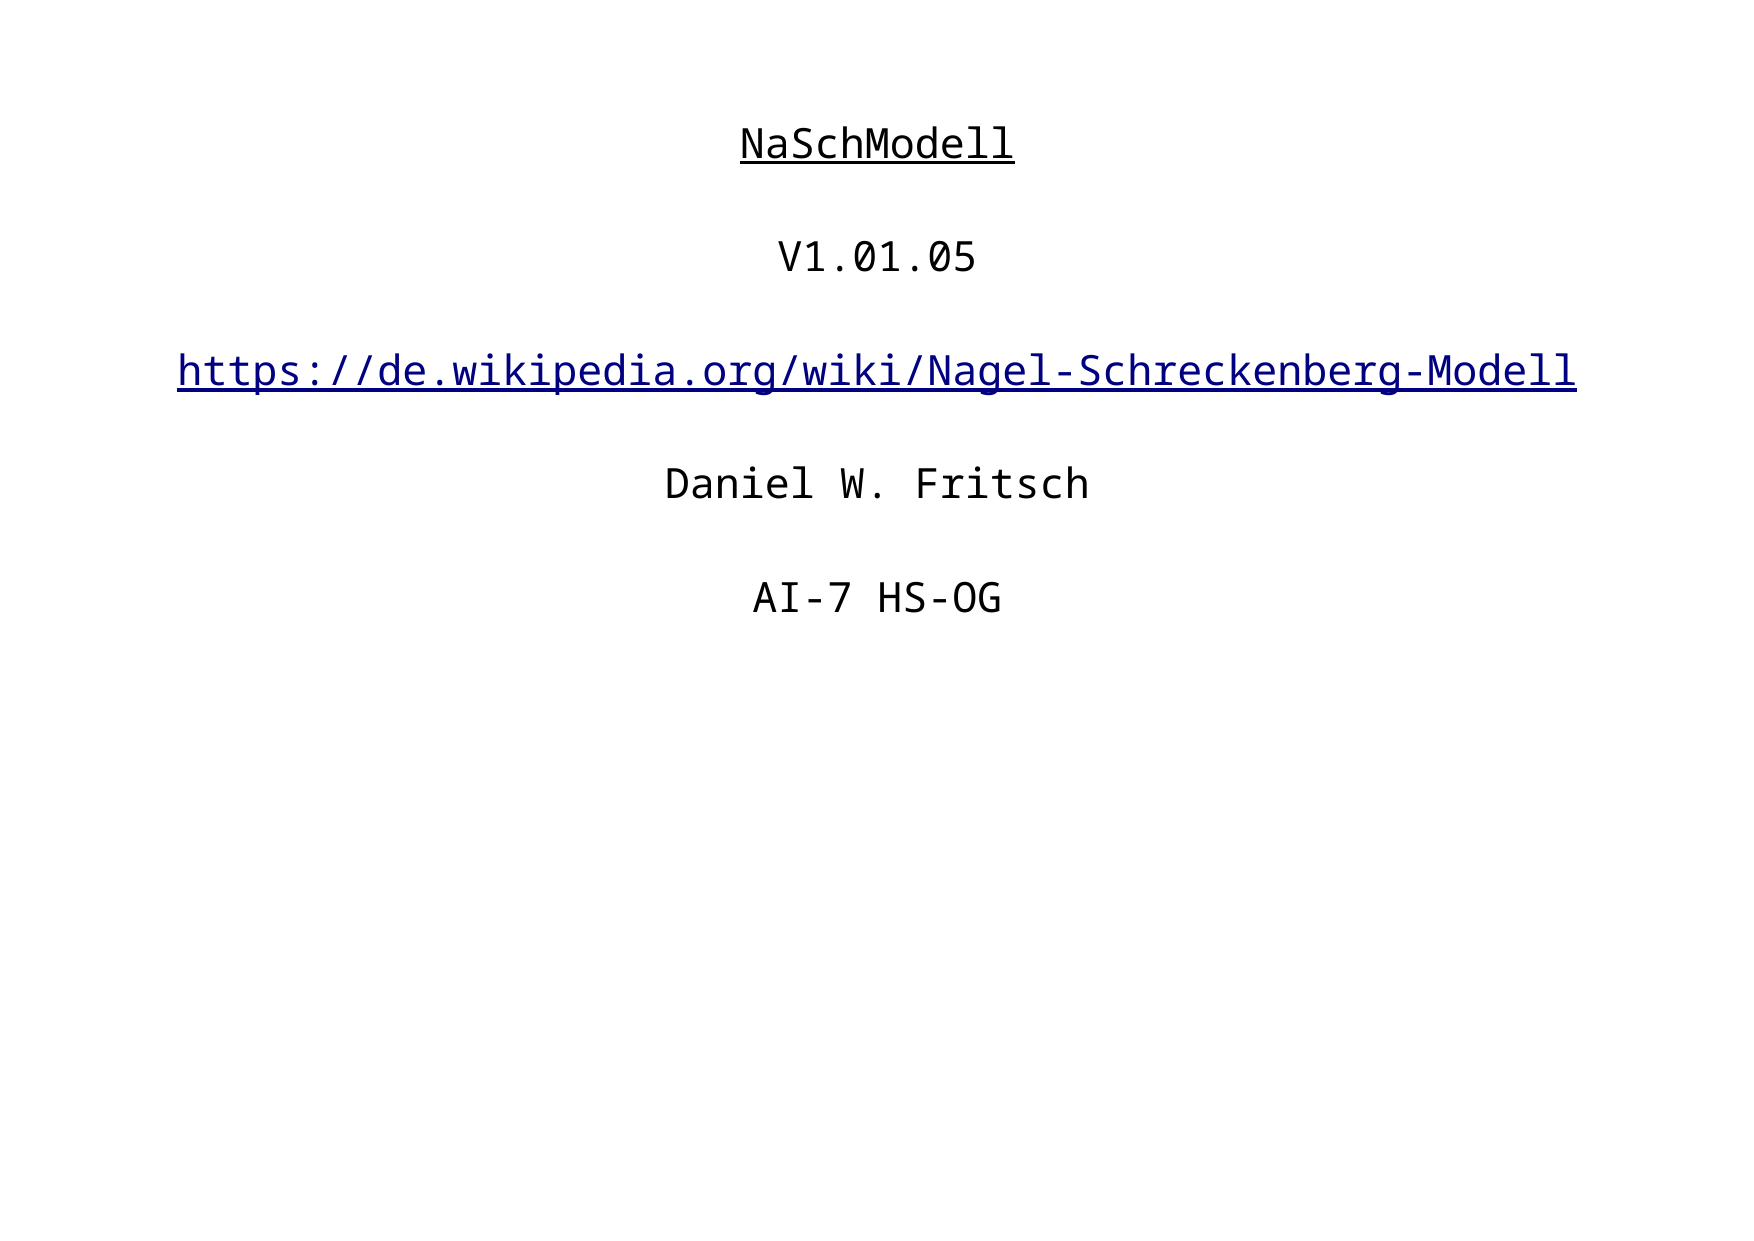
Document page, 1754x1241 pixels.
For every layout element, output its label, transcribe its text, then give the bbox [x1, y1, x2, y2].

text NaSchModell [0, 113, 1754, 170]
text https://de.wikipedia.org/wiki/Nagel-Schreckenberg-Modell [0, 341, 1754, 397]
text Daniel W. Fritsch [0, 454, 1754, 511]
text V1.01.05 [0, 227, 1754, 284]
text AI-7 HS-OG [0, 568, 1754, 624]
